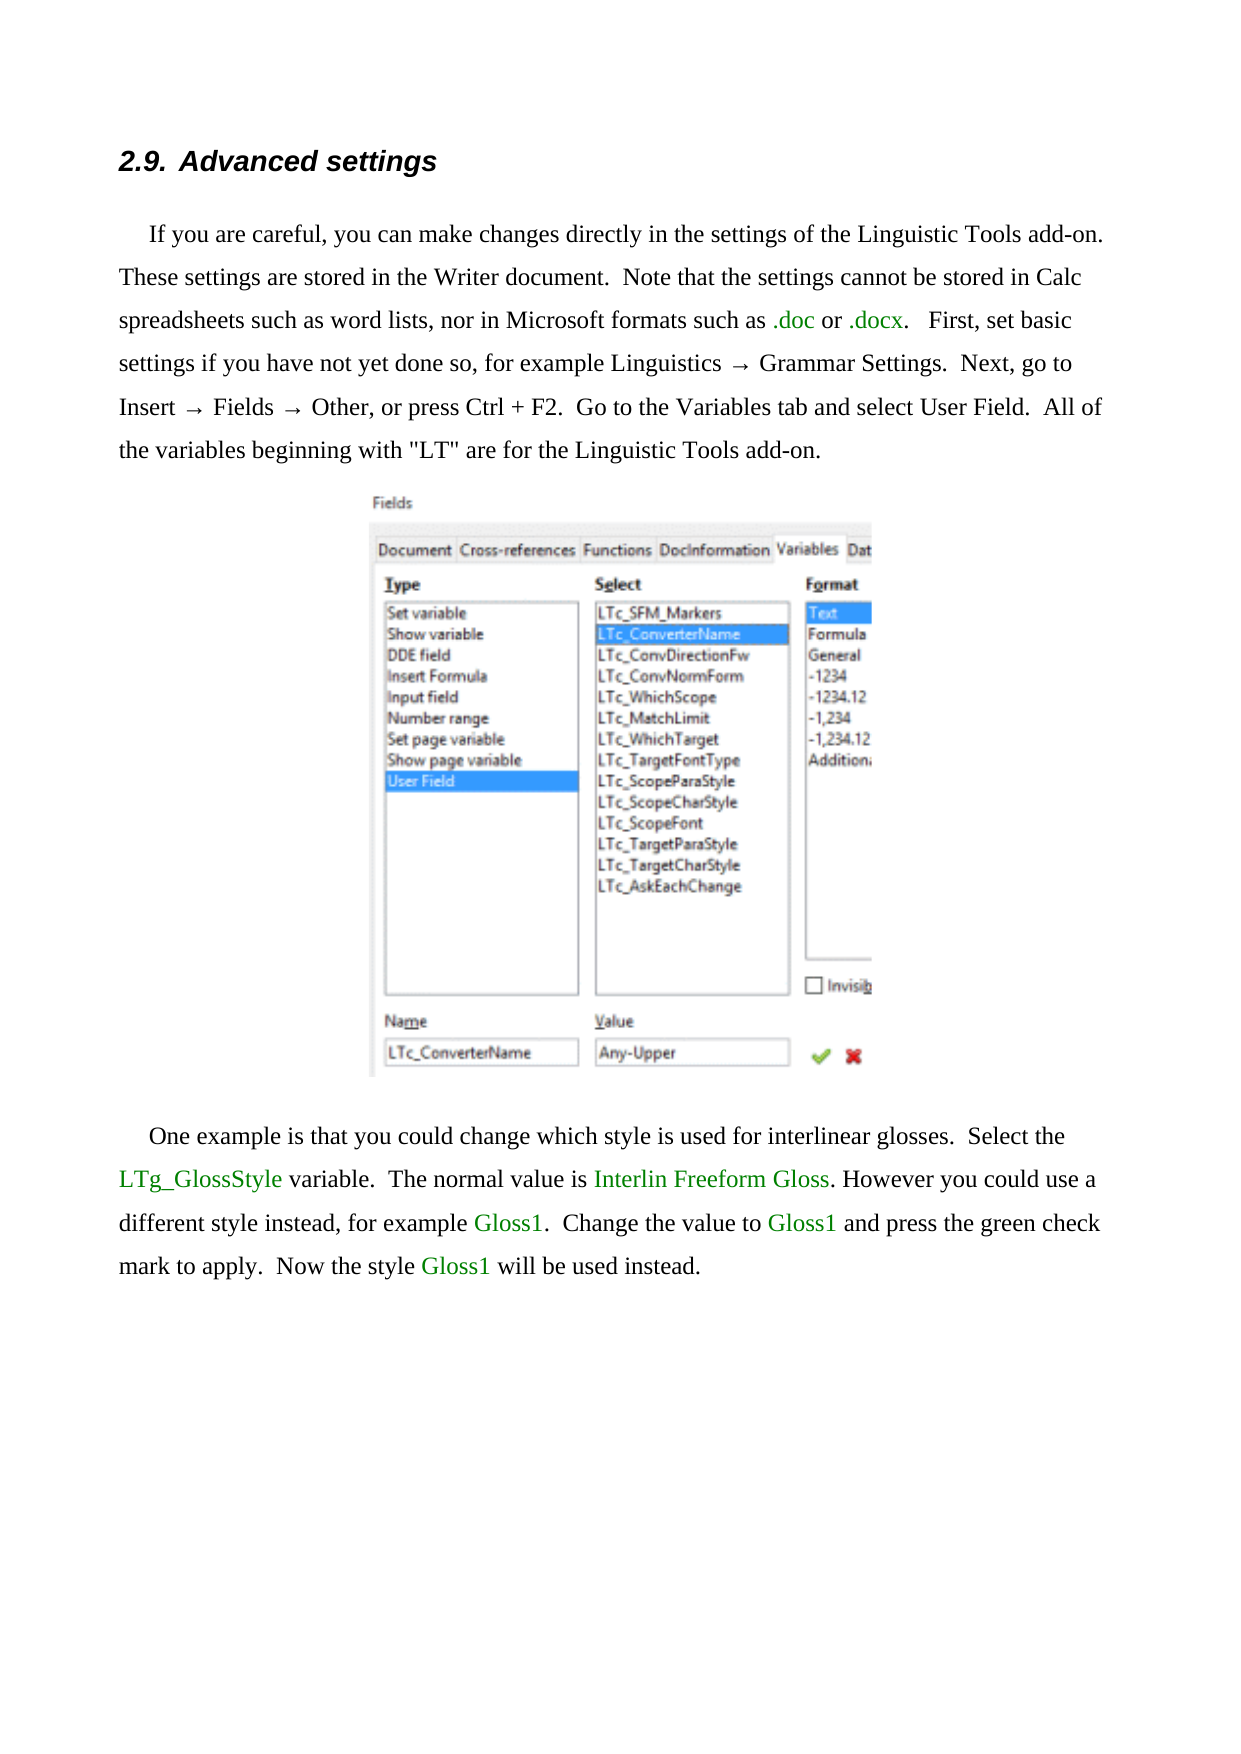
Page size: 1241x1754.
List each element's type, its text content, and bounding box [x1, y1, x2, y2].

subtitle Advanced settings [118, 143, 1122, 177]
text One example is that you could change which style is used for interlinear glosses. Select the LTg_GlossStyle variable. The normal value is Interlin Freeform Gloss. However you could use a different style instead, for example Gloss1. Change the value to Gloss1 and press the green check mark to apply. Now the style Gloss1 will be used instead. [118, 1121, 1122, 1279]
picture [368, 494, 872, 1077]
text If you are careful, you can make changes directly in the settings of the Linguistic Tools add-on. These settings are stored in the Writer document. Note that the settings cannot be stored in Calc spreadsheets such as word lists, nor in Microsoft formats such as .doc or .docx. First, set basic settings if you have not yet done so, for example Linguistics → Grammar Settings. Next, go to Insert → Fields → Other, or press Ctrl + F2. Go to the Variables tab and select User Field. All of the variables beginning with "LT" are for the Linguistic Tools add-on. [118, 219, 1122, 463]
